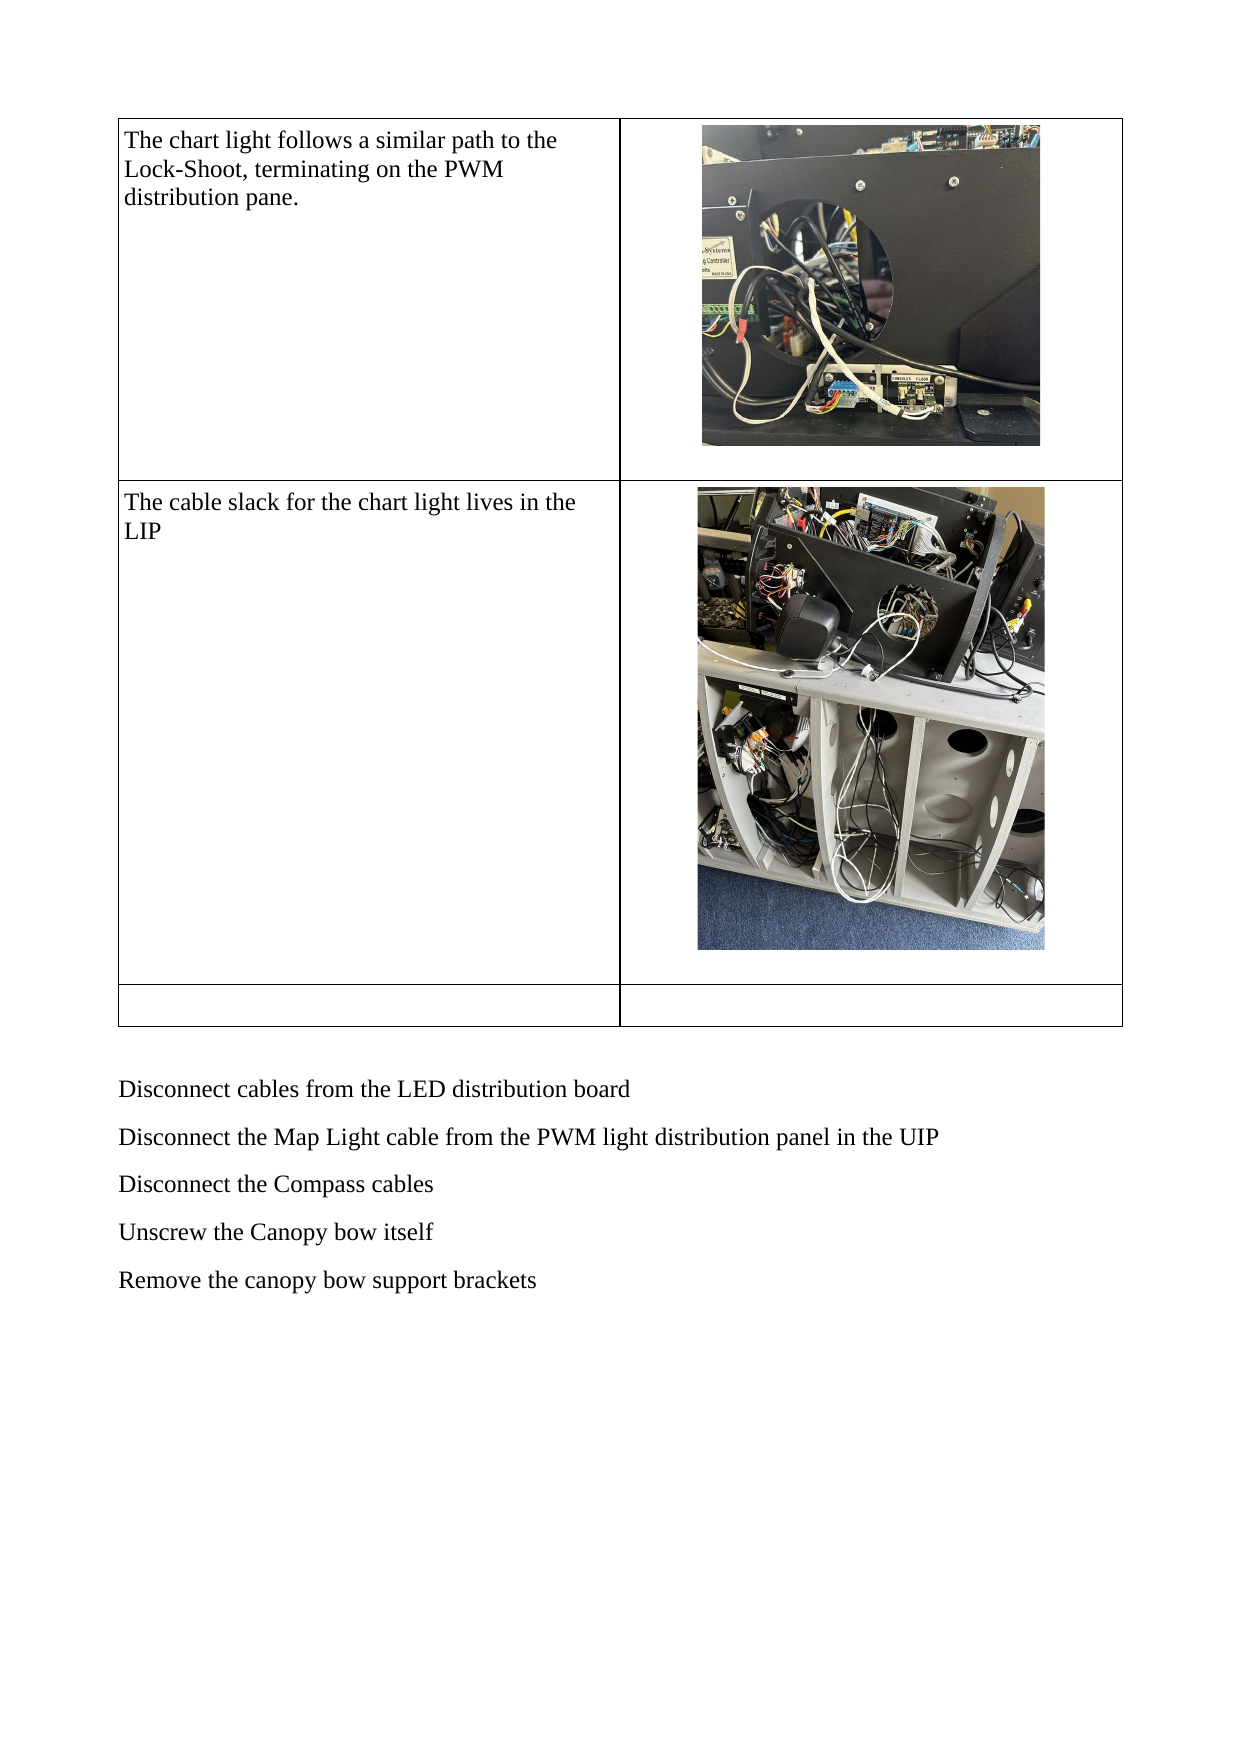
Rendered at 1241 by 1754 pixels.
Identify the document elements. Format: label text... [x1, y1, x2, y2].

table_cell The cable slack for the chart light lives in the LIP [119, 481, 619, 984]
picture [697, 487, 1045, 950]
text Unscrew the Canopy bow itself [118, 1217, 1122, 1246]
text Disconnect the Map Light cable from the PWM light distribution panel in the UIP [118, 1122, 1122, 1151]
table_cell The chart light follows a similar path to the Lock-Shoot, terminating on the PWM distribution pane. [119, 119, 619, 480]
table_cell [621, 985, 1122, 1026]
table_cell [621, 481, 1122, 984]
picture [702, 125, 1040, 446]
text Disconnect cables from the LED distribution board [118, 1074, 1122, 1103]
table_cell [621, 119, 1122, 480]
text Remove the canopy bow support brackets [118, 1265, 1122, 1293]
text Disconnect the Compass cables [118, 1169, 1122, 1198]
table_cell [119, 985, 619, 1026]
